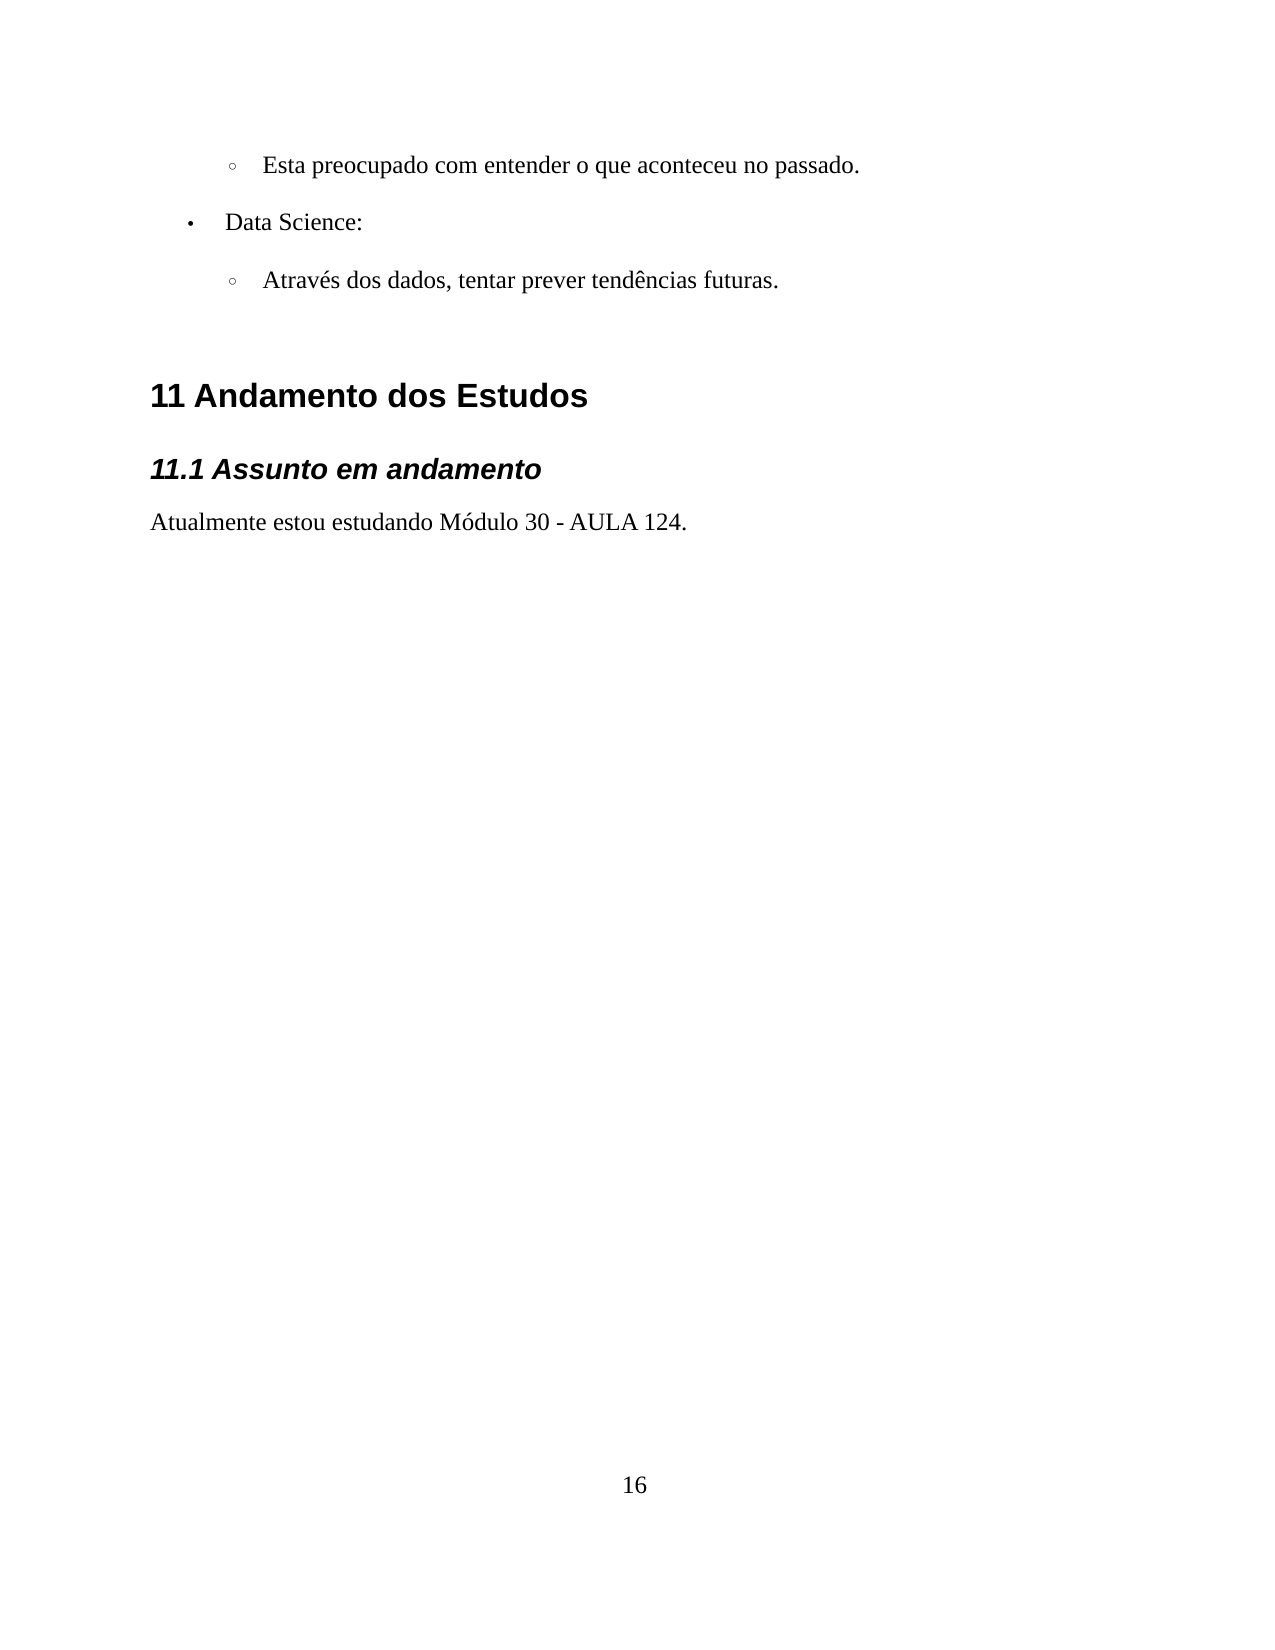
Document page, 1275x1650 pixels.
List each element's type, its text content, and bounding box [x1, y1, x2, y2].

list Esta preocupado com entender o que aconteceu no passado. [225, 150, 1125, 207]
text Atualmente estou estudando Módulo 30 - AULA 124. [150, 507, 1125, 565]
list Data Science: [187, 207, 1125, 265]
subtitle 11.1 Assunto em andamento [150, 452, 1125, 486]
list Através dos dados, tentar prever tendências futuras. [225, 265, 1125, 322]
subtitle 11 Andamento dos Estudos [150, 376, 1125, 415]
